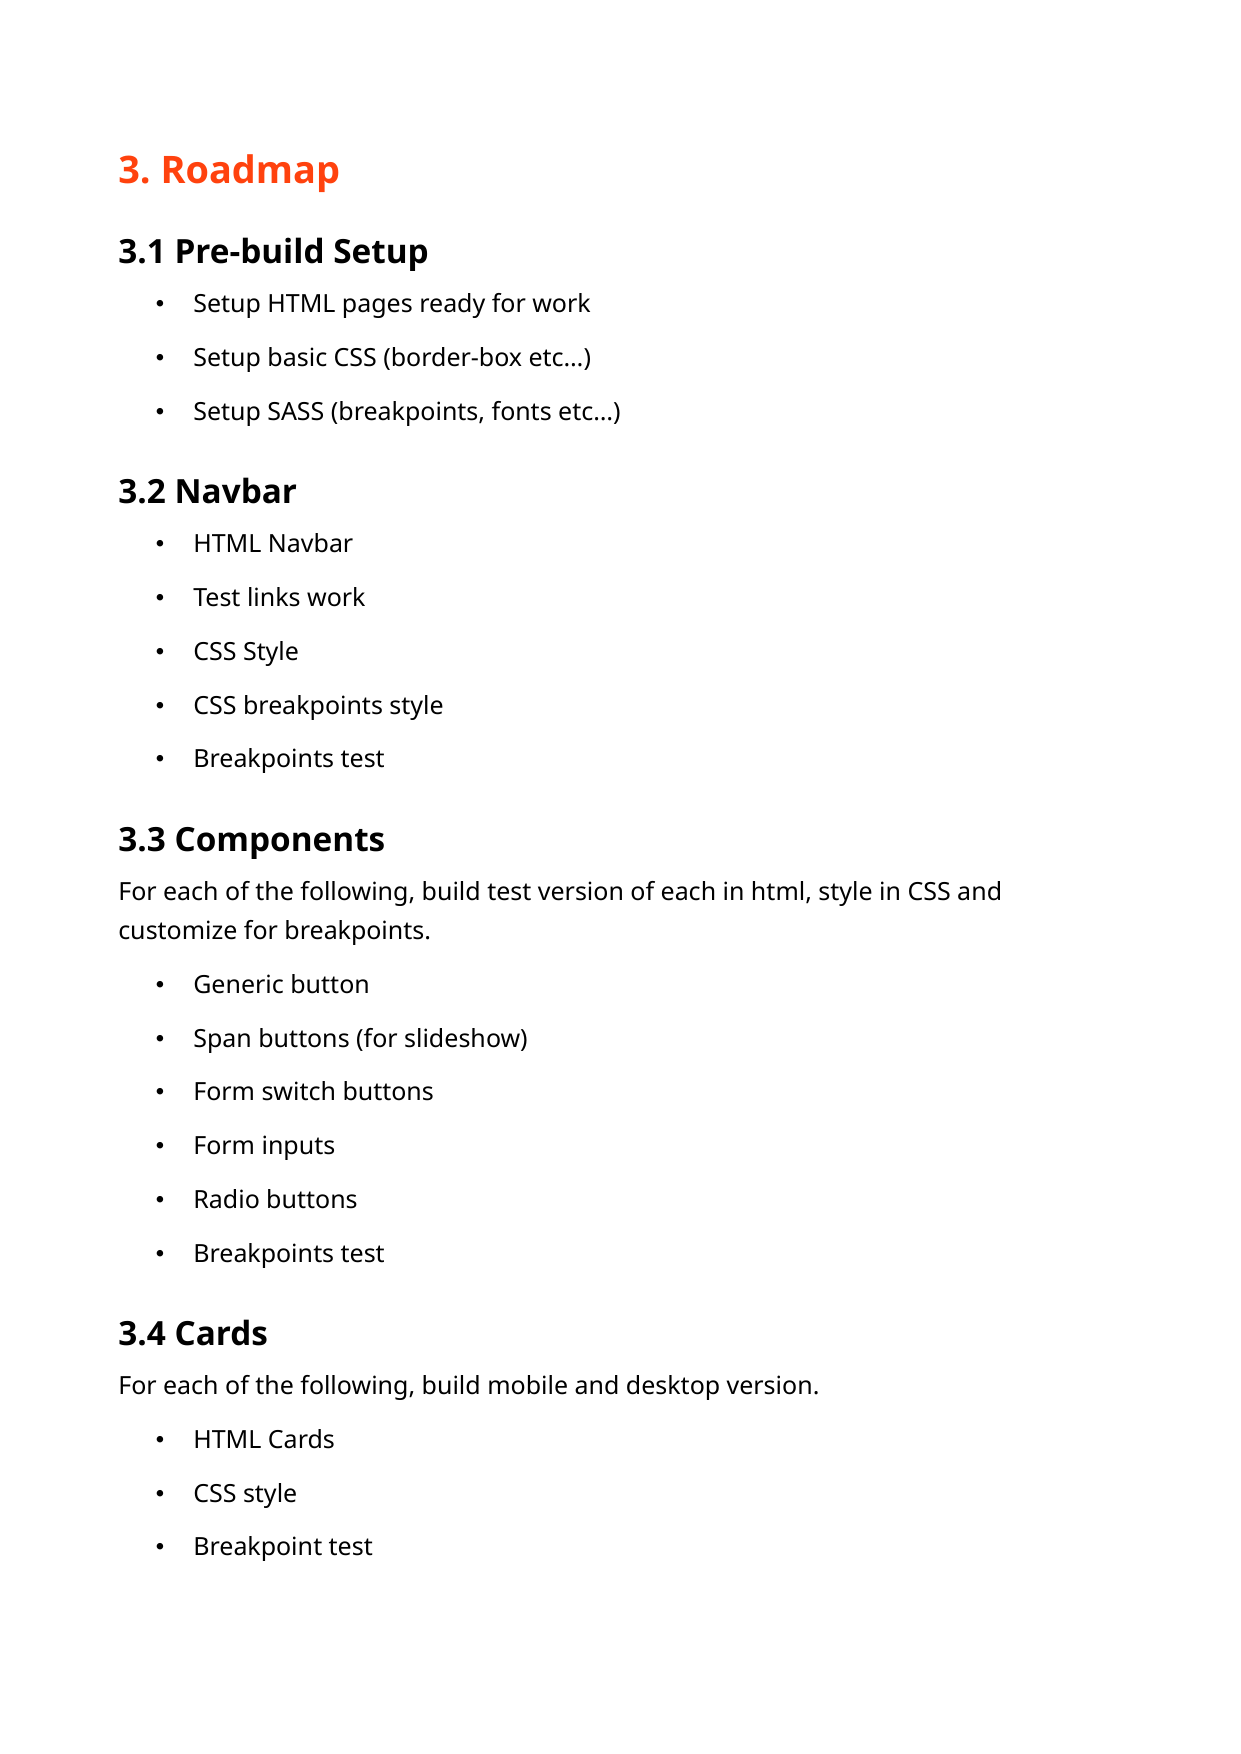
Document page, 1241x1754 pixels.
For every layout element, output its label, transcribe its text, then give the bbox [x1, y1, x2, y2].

list Form switch buttons [156, 1074, 1122, 1108]
list Breakpoint test [156, 1529, 1122, 1563]
list Radio buttons [156, 1181, 1122, 1216]
list Span buttons (for slideshow) [156, 1020, 1122, 1054]
text For each of the following, build test version of each in html, style in CSS and customize for breakpoints. [118, 873, 1122, 947]
list HTML Cards [156, 1421, 1122, 1456]
list HTML Navbar [156, 526, 1122, 560]
list Test links work [156, 580, 1122, 614]
subtitle 3. Roadmap [118, 143, 1122, 195]
list CSS style [156, 1475, 1122, 1509]
list Generic button [156, 966, 1122, 1001]
list CSS breakpoints style [156, 687, 1122, 721]
list Setup HTML pages ready for work [156, 286, 1122, 320]
text For each of the following, build mobile and desktop version. [118, 1368, 1122, 1402]
subtitle 3.3 Components [118, 816, 1122, 861]
subtitle 3.1 Pre-build Setup [118, 228, 1122, 273]
list Setup SASS (breakpoints, fonts etc…) [156, 393, 1122, 428]
list Setup basic CSS (border-box etc…) [156, 340, 1122, 374]
list Breakpoints test [156, 1235, 1122, 1269]
list CSS Style [156, 633, 1122, 668]
list Form inputs [156, 1128, 1122, 1162]
subtitle 3.4 Cards [118, 1310, 1122, 1355]
list Breakpoints test [156, 741, 1122, 775]
subtitle 3.2 Navbar [118, 468, 1122, 513]
